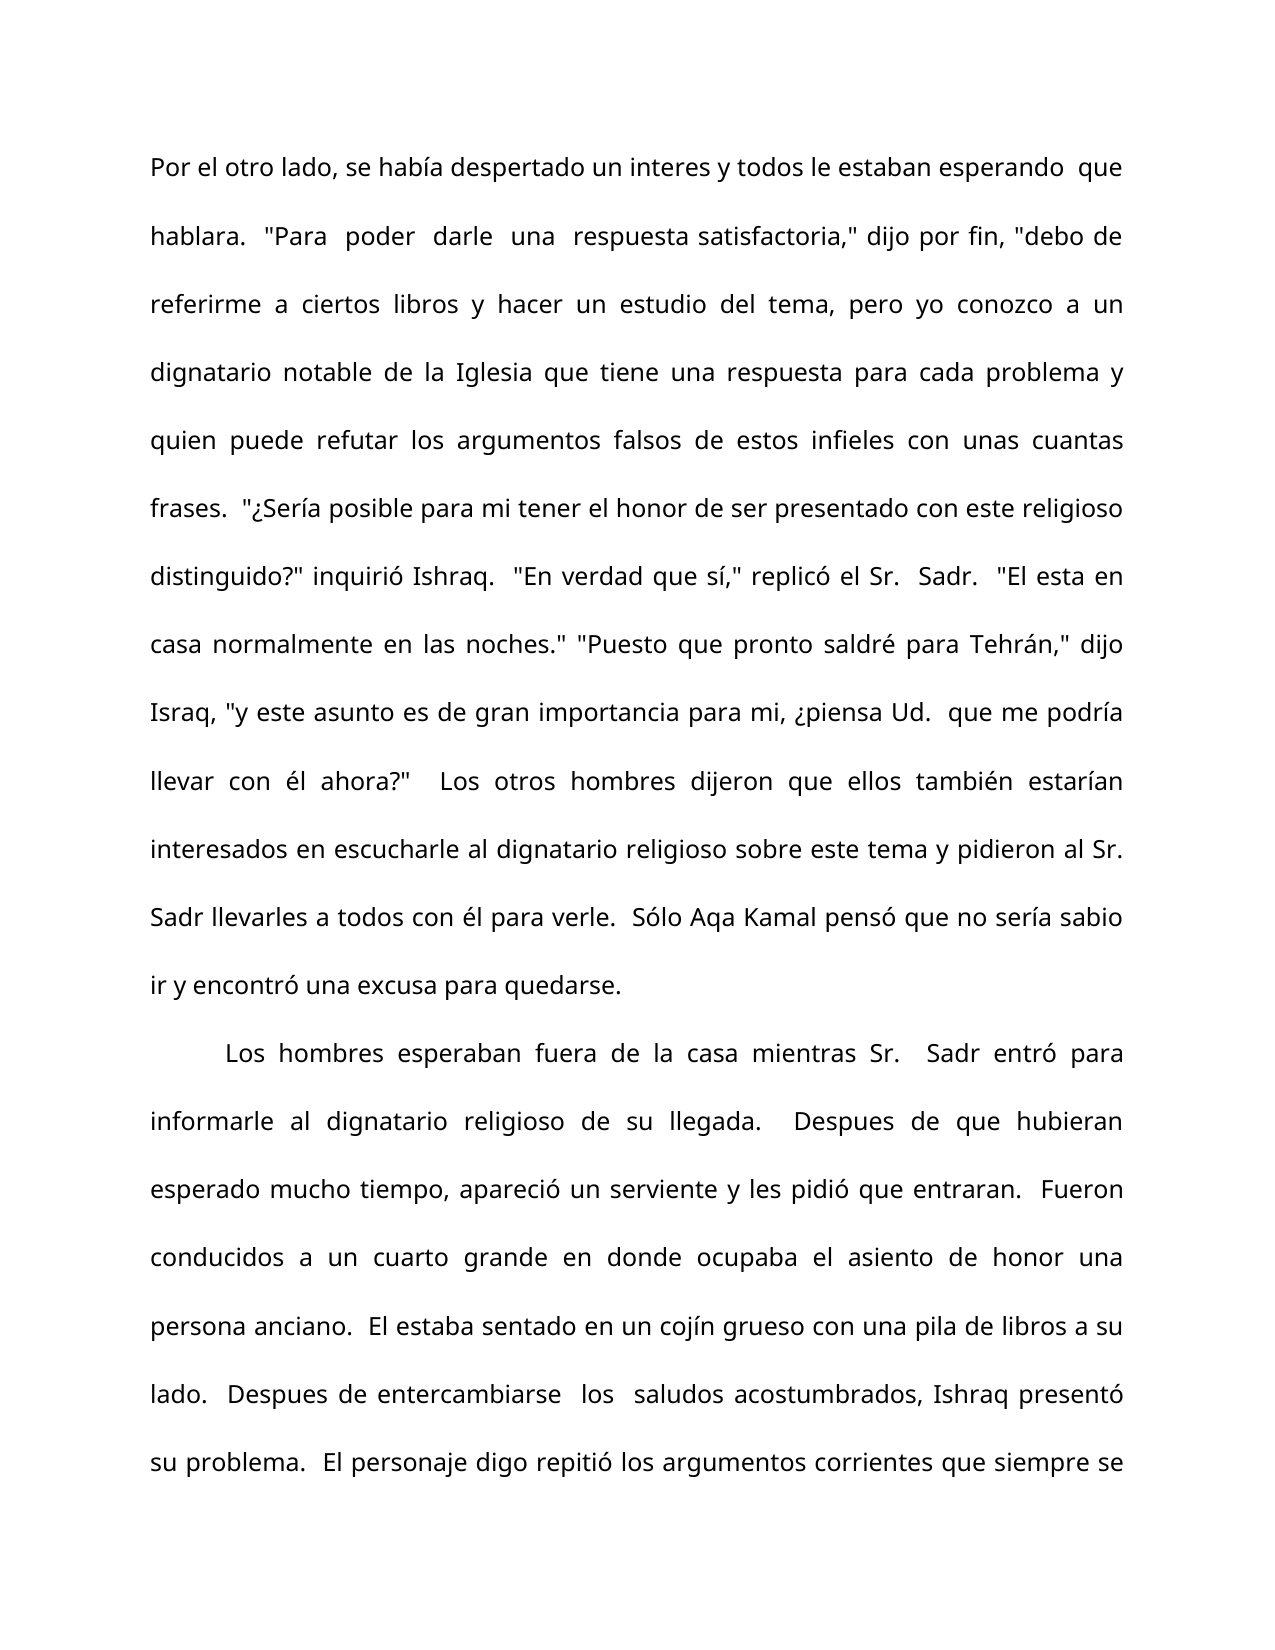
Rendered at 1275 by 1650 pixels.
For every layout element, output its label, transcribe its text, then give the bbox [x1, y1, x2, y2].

text Por el otro lado, se había despertado un interes y todos le estaban esperando que hablara. "Para poder darle una respuesta satisfactoria," dijo por fin, "debo de referirme a ciertos libros y hacer un estudio del tema, pero yo conozco a un dignatario notable de la Iglesia que tiene una respuesta para cada problema y quien puede refutar los argumentos falsos de estos infieles con unas cuantas frases. "¿Sería posible para mi tener el honor de ser presentado con este religioso distinguido?" inquirió Ishraq. "En verdad que sí," replicó el Sr. Sadr. "El esta en casa normalmente en las noches." "Puesto que pronto saldré para Tehrán," dijo Israq, "y este asunto es de gran importancia para mi, ¿piensa Ud. que me podría llevar con él ahora?" Los otros hombres dijeron que ellos también estarían interesados en escucharle al dignatario religioso sobre este tema y pidieron al Sr. Sadr llevarles a todos con él para verle. Sólo Aqa Kamal pensó que no sería sabio ir y encontró una excusa para quedarse. [150, 150, 1125, 1002]
text Los hombres esperaban fuera de la casa mientras Sr. Sadr entró para informarle al dignatario religioso de su llegada. Despues de que hubieran esperado mucho tiempo, apareció un serviente y les pidió que entraran. Fueron conducidos a un cuarto grande en donde ocupaba el asiento de honor una persona anciano. El estaba sentado en un cojín grueso con una pila de libros a su lado. Despues de entercambiarse los saludos acostumbrados, Ishraq presentó su problema. El personaje digo repitió los argumentos corrientes que siempre se [150, 1036, 1125, 1478]
